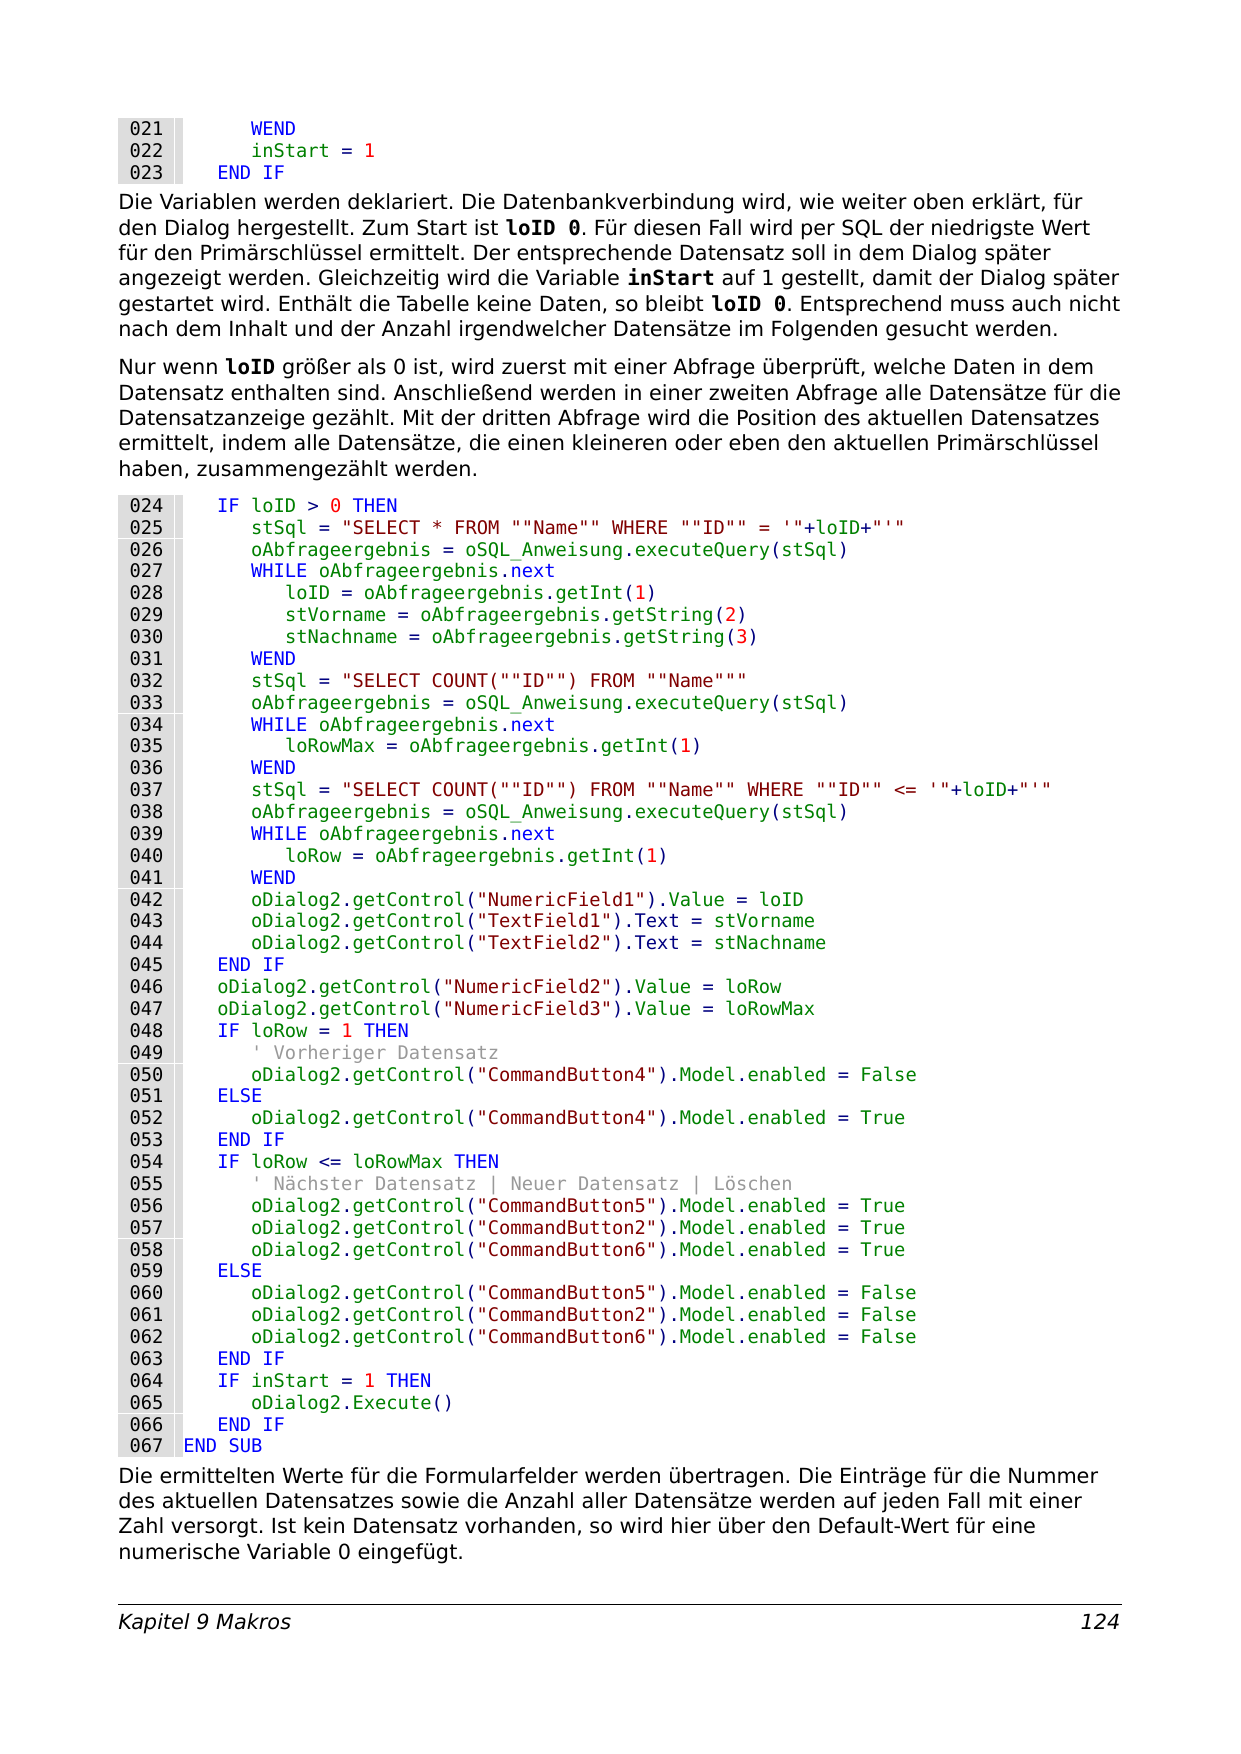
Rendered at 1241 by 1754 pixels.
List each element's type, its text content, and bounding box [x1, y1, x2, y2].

list WHILE oAbfrageergebnis.next [183, 560, 1122, 582]
list IF inStart = 1 THEN [183, 1370, 1122, 1392]
list oDialog2.getControl("NumericField3").Value = loRowMax [183, 998, 1122, 1020]
list loRow = oAbfrageergebnis.getInt(1) [183, 845, 1122, 867]
list oDialog2.getControl("TextField1").Text = stVorname [183, 910, 1122, 932]
list ELSE [183, 1260, 1122, 1282]
list WEND [183, 118, 1122, 140]
list oAbfrageergebnis = oSQL_Anweisung.executeQuery(stSql) [183, 801, 1122, 823]
list oDialog2.getControl("CommandButton6").Model.enabled = True [118, 1238, 1122, 1260]
list END IF [183, 1348, 1122, 1370]
list oDialog2.getControl("CommandButton2").Model.enabled = True [183, 1217, 1122, 1238]
list ' Nächster Datensatz | Neuer Datensatz | Löschen [183, 1173, 1122, 1195]
list WEND [183, 648, 1122, 670]
list stSql = "SELECT * FROM ""Name"" WHERE ""ID"" = '"+loID+"'" [183, 517, 1122, 538]
list oDialog2.getControl("TextField2").Text = stNachname [183, 932, 1122, 954]
text Die ermittelten Werte für die Formularfelder werden übertragen. Die Einträge für die Nummer des aktuellen Datensatzes sowie die Anzahl aller Datensätze werden auf jeden Fall mit einer Zahl versorgt. Ist kein Datensatz vorhanden, so wird hier über den Default-Wert für eine numerische Variable 0 eingefügt. [118, 1464, 1122, 1564]
list ELSE [183, 1085, 1122, 1107]
list oAbfrageergebnis = oSQL_Anweisung.executeQuery(stSql) [183, 692, 1122, 713]
list oDialog2.getControl("CommandButton4").Model.enabled = True [183, 1107, 1122, 1129]
list WHILE oAbfrageergebnis.next [183, 823, 1122, 845]
list stNachname = oAbfrageergebnis.getString(3) [183, 626, 1122, 648]
list END SUB [183, 1435, 1122, 1457]
list stVorname = oAbfrageergebnis.getString(2) [183, 604, 1122, 626]
text Die Variablen werden deklariert. Die Datenbankverbindung wird, wie weiter oben erklärt, für den Dialog hergestellt. Zum Start ist loID 0. Für diesen Fall wird per SQL der niedrigste Wert für den Primärschlüssel ermittelt. Der entsprechende Datensatz soll in dem Dialog später angezeigt werden. Gleichzeitig wird die Variable inStart auf 1 gestellt, damit der Dialog später gestartet wird. Enthält die Tabelle keine Daten, so bleibt loID 0. Entsprechend muss auch nicht nach dem Inhalt und der Anzahl irgendwelcher Datensätze im Folgenden gesucht werden. [118, 190, 1122, 342]
list WHILE oAbfrageergebnis.next [118, 713, 1122, 735]
list loID = oAbfrageergebnis.getInt(1) [183, 582, 1122, 604]
list IF loRow = 1 THEN [183, 1020, 1122, 1042]
list oDialog2.getControl("CommandButton2").Model.enabled = False [183, 1304, 1122, 1326]
list END IF [118, 1413, 1122, 1435]
list oDialog2.getControl("NumericField2").Value = loRow [183, 976, 1122, 998]
list IF loID > 0 THEN [183, 495, 1122, 517]
list oDialog2.getControl("NumericField1").Value = loID [118, 888, 1122, 910]
list ' Vorheriger Datensatz [183, 1042, 1122, 1063]
list WEND [183, 867, 1122, 888]
list oDialog2.getControl("CommandButton4").Model.enabled = False [118, 1063, 1122, 1085]
list IF loRow <= loRowMax THEN [183, 1151, 1122, 1173]
list oAbfrageergebnis = oSQL_Anweisung.executeQuery(stSql) [118, 538, 1122, 560]
list oDialog2.getControl("CommandButton5").Model.enabled = False [183, 1282, 1122, 1304]
text Nur wenn loID größer als 0 ist, wird zuerst mit einer Abfrage überprüft, welche Daten in dem Datensatz enthalten sind. Anschließend werden in einer zweiten Abfrage alle Datensätze für die Datensatzanzeige gezählt. Mit der dritten Abfrage wird die Position des aktuellen Datensatzes ermittelt, indem alle Datensätze, die einen kleineren oder eben den aktuellen Primärschlüssel haben, zusammengezählt werden. [118, 355, 1122, 481]
list END IF [183, 162, 1122, 184]
list WEND [183, 757, 1122, 779]
list oDialog2.Execute() [183, 1392, 1122, 1413]
list stSql = "SELECT COUNT(""ID"") FROM ""Name""" [183, 670, 1122, 692]
list END IF [183, 1129, 1122, 1151]
list loRowMax = oAbfrageergebnis.getInt(1) [183, 735, 1122, 757]
list oDialog2.getControl("CommandButton5").Model.enabled = True [183, 1195, 1122, 1217]
list stSql = "SELECT COUNT(""ID"") FROM ""Name"" WHERE ""ID"" <= '"+loID+"'" [183, 779, 1122, 801]
list END IF [183, 954, 1122, 976]
list inStart = 1 [183, 140, 1122, 162]
list oDialog2.getControl("CommandButton6").Model.enabled = False [183, 1326, 1122, 1348]
